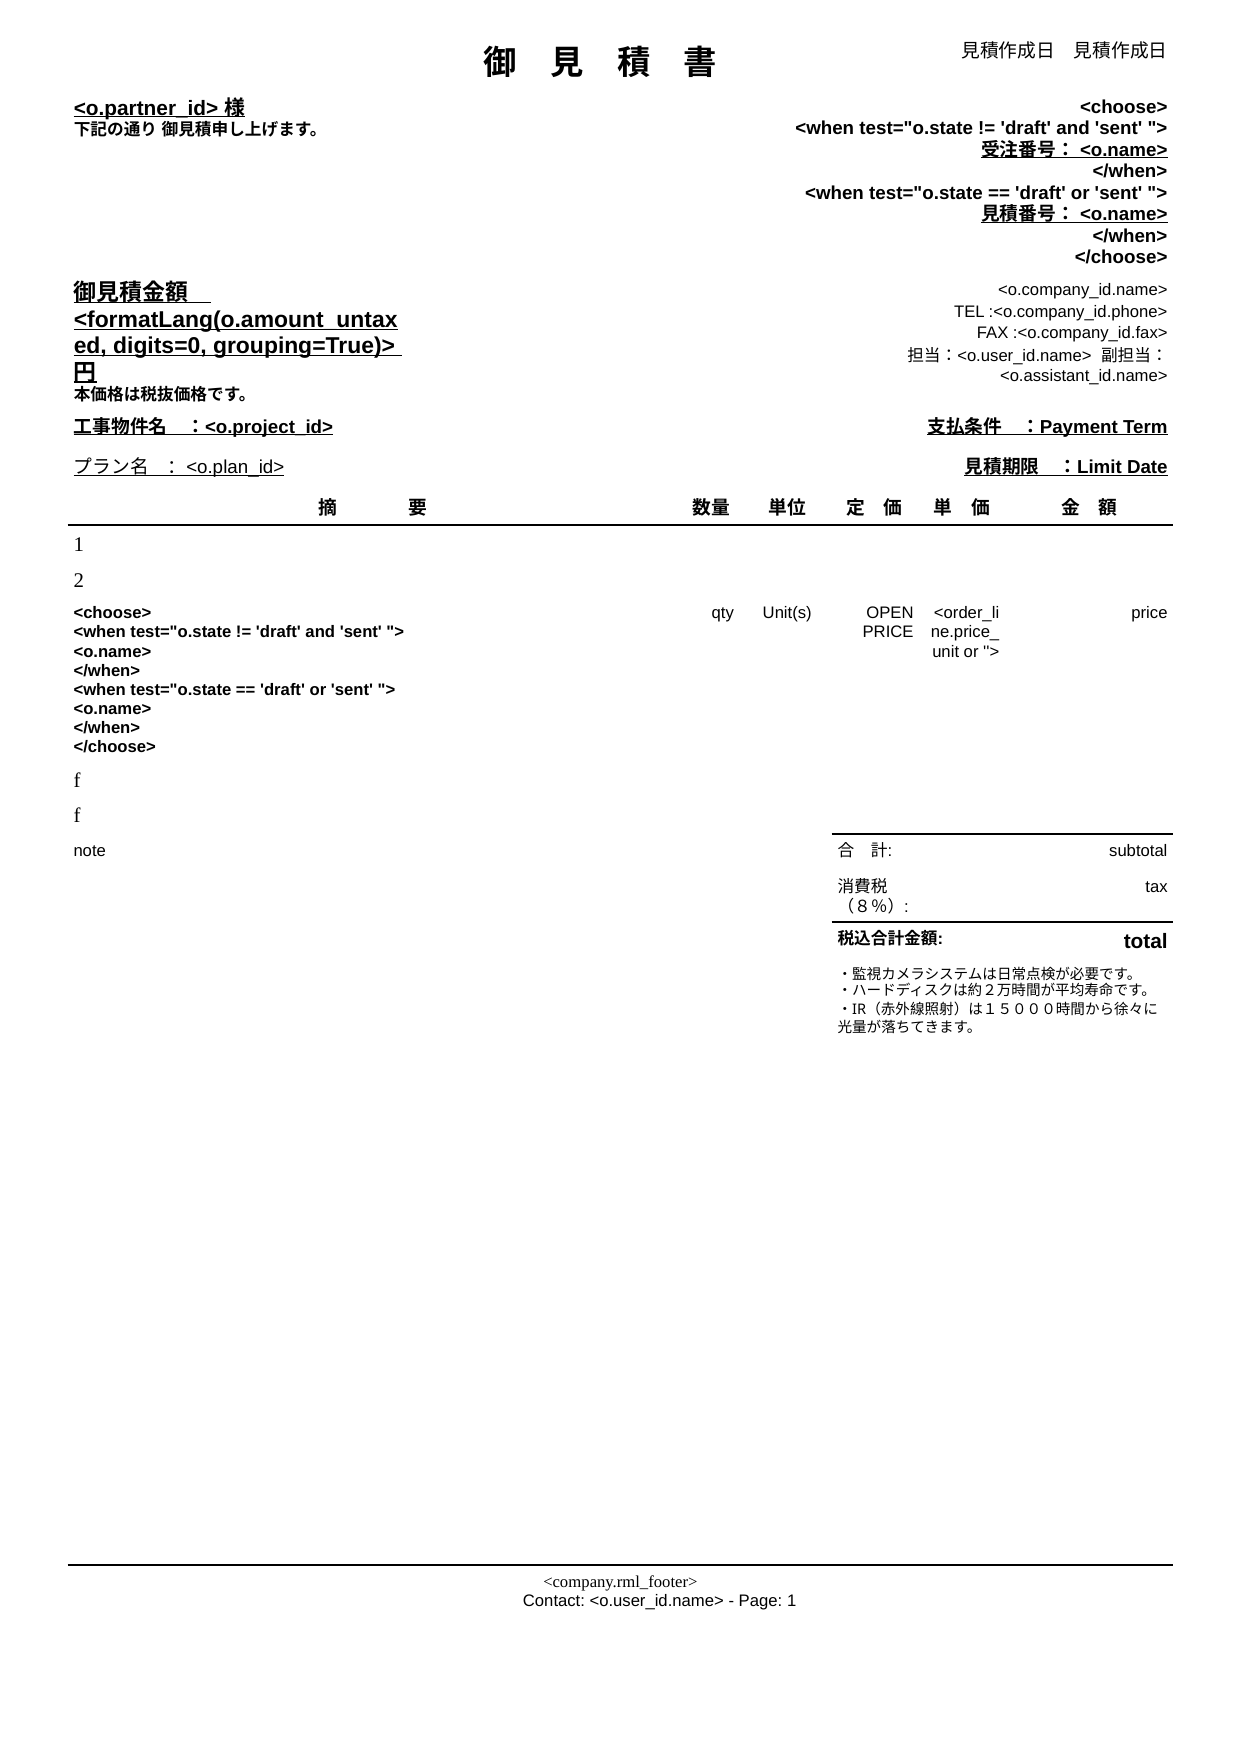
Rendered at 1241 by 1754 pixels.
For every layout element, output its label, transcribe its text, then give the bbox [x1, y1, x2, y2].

table_cell subtotal [958, 835, 1173, 871]
table_cell 合 計: [832, 835, 958, 871]
table_header 数量 [678, 491, 744, 524]
table_header 単 価 [919, 491, 1005, 524]
table_header 摘 要 [68, 491, 678, 524]
table_cell <o.partner_id> 様 下記の通り 御見積申し上げます。 [68, 90, 789, 274]
table_cell f [68, 762, 1173, 798]
table_cell 消費税（８％）: [832, 871, 958, 921]
table_cell <choose> <when test="o.state != 'draft' and 'sent' "> <o.name> </when> <when test="o.state == 'draft' or 'sent' "> <o.name> </when> </choose> [68, 597, 678, 762]
table_cell 2 [68, 562, 1173, 597]
table_cell tax [958, 871, 1173, 921]
table_cell <order_line.price_unit or ''> [919, 597, 1005, 762]
table_cell 1 [68, 526, 1173, 562]
table_cell total [958, 923, 1173, 959]
table_header [68, 30, 411, 90]
table_cell 税込合計金額: [832, 923, 958, 959]
table_cell f [68, 798, 1173, 833]
table_cell note [68, 833, 830, 1069]
table_cell <choose> <when test="o.state != 'draft' and 'sent' "> 受注番号： <o.name> </when> <when test="o.state == 'draft' or 'sent' "> 見積番号： <o.name> </when> </choose> [789, 90, 1173, 274]
table_header 見積作成日 見積作成日 [789, 30, 1173, 90]
table_header 金 額 [1005, 491, 1173, 524]
table_cell 工事物件名 ：<o.project_id> [68, 410, 789, 451]
table_header 単位 [744, 491, 830, 524]
table_cell ・監視カメラシステムは日常点検が必要です。 ・ハードディスクは約２万時間が平均寿命です。 ・IR（赤外線照射）は１５０００時間から徐々に光量が落ちてきます。 [832, 960, 1173, 1069]
table_cell 御見積金額 <formatLang(o.amount_untaxed, digits=0, grouping=True)> 円 本価格は税抜価格です。 [68, 274, 411, 410]
table_cell qty [678, 597, 744, 762]
table_header 御 見 積 書 [411, 30, 789, 90]
table_cell 見積期限 ：Limit Date [789, 451, 1173, 491]
table_cell 支払条件 ：Payment Term [789, 410, 1173, 451]
table_cell price [1005, 597, 1173, 762]
table_cell プラン名 ：<o.plan_id> [68, 451, 789, 491]
table_cell OPEN PRICE [830, 597, 919, 762]
table_cell <o.company_id.name> TEL :<o.company_id.phone> FAX :<o.company_id.fax> 担当：<o.user_id.name> 副担当：<o.assistant_id.name> [789, 274, 1173, 410]
table_cell [411, 274, 789, 410]
table_header 定 価 [830, 491, 919, 524]
table_cell Unit(s) [744, 597, 830, 762]
